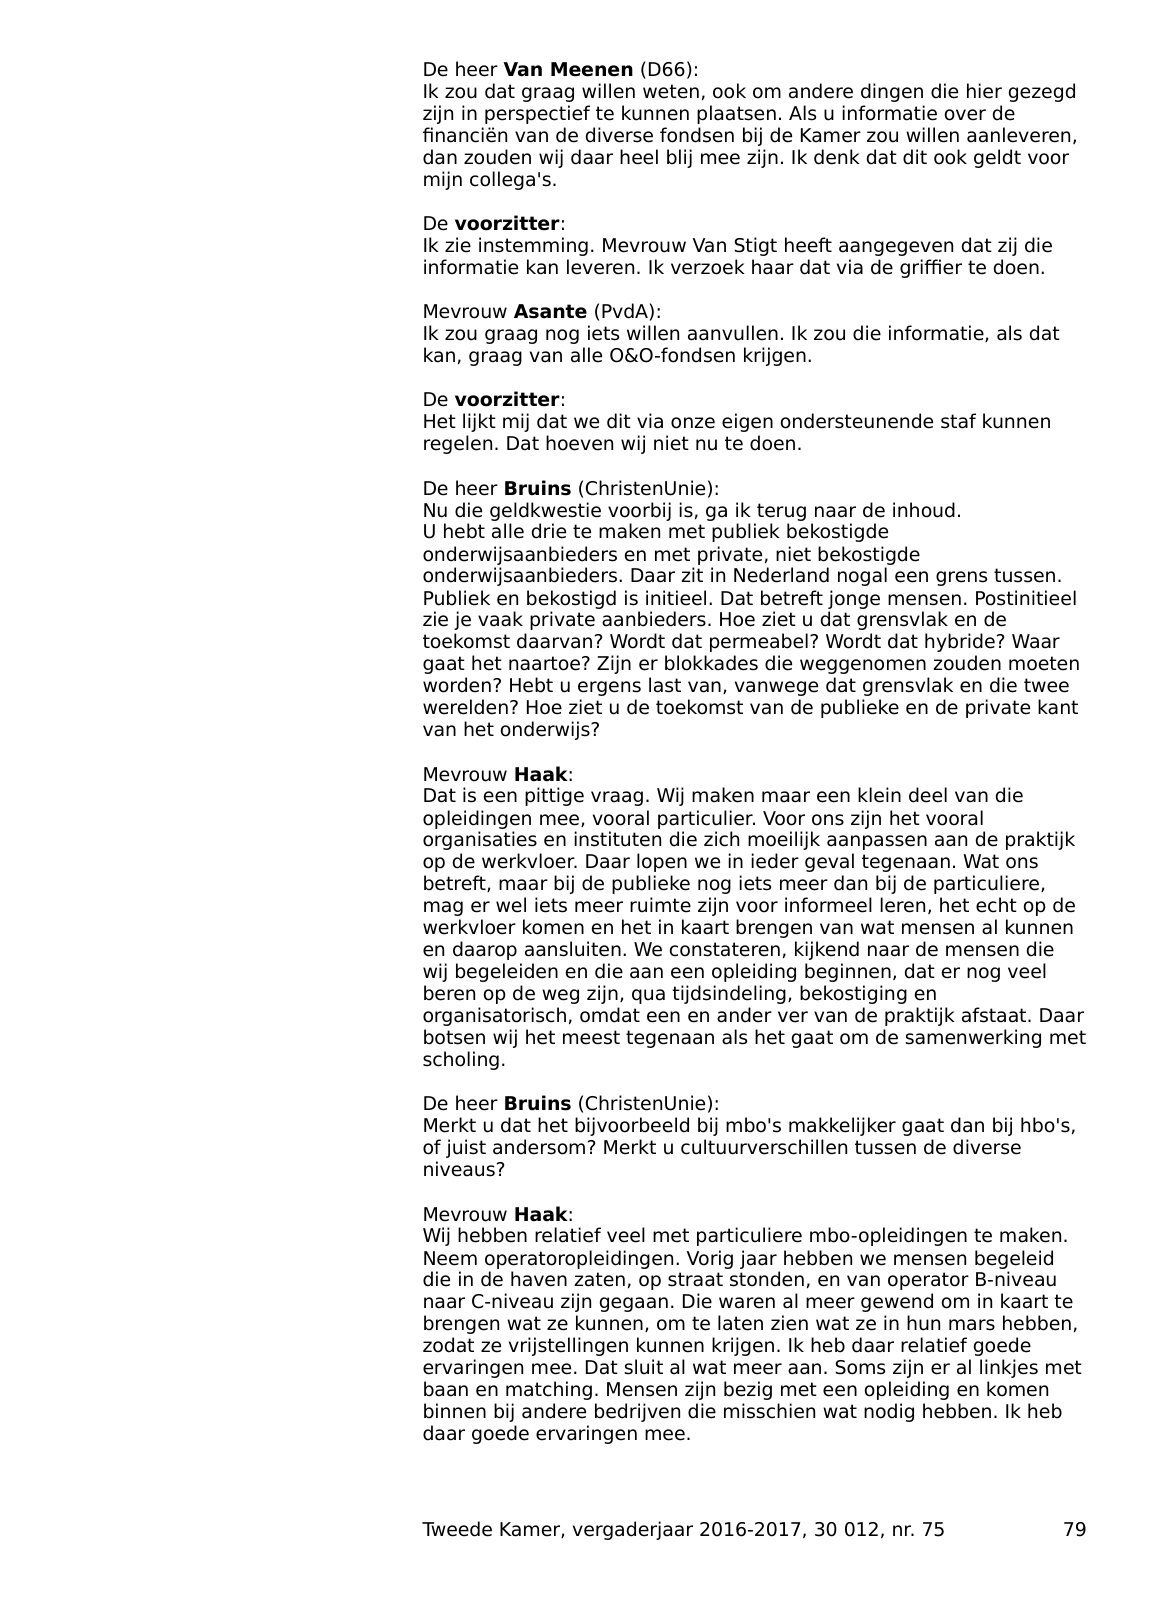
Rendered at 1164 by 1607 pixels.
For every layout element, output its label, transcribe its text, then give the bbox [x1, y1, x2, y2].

text De heer Van Meenen (D66): [422, 59, 1087, 81]
text Ik zie instemming. Mevrouw Van Stigt heeft aangegeven dat zij die informatie kan leveren. Ik verzoek haar dat via de griffier te doen. [422, 235, 1087, 279]
text Mevrouw Haak: [422, 1203, 1087, 1225]
text Wij hebben relatief veel met particuliere mbo-opleidingen te maken. Neem operatoropleidingen. Vorig jaar hebben we mensen begeleid die in de haven zaten, op straat stonden, en van operator B-niveau naar C-niveau zijn gegaan. Die waren al meer gewend om in kaart te brengen wat ze kunnen, om te laten zien wat ze in hun mars hebben, zodat ze vrijstellingen kunnen krijgen. Ik heb daar relatief goede ervaringen mee. Dat sluit al wat meer aan. Soms zijn er al linkjes met baan en matching. Mensen zijn bezig met een opleiding en komen binnen bij andere bedrijven die misschien wat nodig hebben. Ik heb daar goede ervaringen mee. [422, 1225, 1087, 1445]
text Dat is een pittige vraag. Wij maken maar een klein deel van die opleidingen mee, vooral particulier. Voor ons zijn het vooral organisaties en instituten die zich moeilijk aanpassen aan de praktijk op de werkvloer. Daar lopen we in ieder geval tegenaan. Wat ons betreft, maar bij de publieke nog iets meer dan bij de particuliere, mag er wel iets meer ruimte zijn voor informeel leren, het echt op de werkvloer komen en het in kaart brengen van wat mensen al kunnen en daarop aansluiten. We constateren, kijkend naar de mensen die wij begeleiden en die aan een opleiding beginnen, dat er nog veel beren op de weg zijn, qua tijdsindeling, bekostiging en organisatorisch, omdat een en ander ver van de praktijk afstaat. Daar botsen wij het meest tegenaan als het gaat om de samenwerking met scholing. [422, 785, 1087, 1071]
text U hebt alle drie te maken met publiek bekostigde onderwijsaanbieders en met private, niet bekostigde onderwijsaanbieders. Daar zit in Nederland nogal een grens tussen. Publiek en bekostigd is initieel. Dat betreft jonge mensen. Postinitieel zie je vaak private aanbieders. Hoe ziet u dat grensvlak en de toekomst daarvan? Wordt dat permeabel? Wordt dat hybride? Waar gaat het naartoe? Zijn er blokkades die weggenomen zouden moeten worden? Hebt u ergens last van, vanwege dat grensvlak en die twee werelden? Hoe ziet u de toekomst van de publieke en de private kant van het onderwijs? [422, 521, 1087, 741]
text De voorzitter: [422, 213, 1087, 235]
text Het lijkt mij dat we dit via onze eigen ondersteunende staf kunnen regelen. Dat hoeven wij niet nu te doen. [422, 411, 1087, 455]
text Nu die geldkwestie voorbij is, ga ik terug naar de inhoud. [422, 499, 1087, 521]
text Merkt u dat het bijvoorbeeld bij mbo's makkelijker gaat dan bij hbo's, of juist andersom? Merkt u cultuurverschillen tussen de diverse niveaus? [422, 1115, 1087, 1181]
text Ik zou graag nog iets willen aanvullen. Ik zou die informatie, als dat kan, graag van alle O&O-fondsen krijgen. [422, 323, 1087, 367]
text Mevrouw Asante (PvdA): [422, 301, 1087, 323]
text Ik zou dat graag willen weten, ook om andere dingen die hier gezegd zijn in perspectief te kunnen plaatsen. Als u informatie over de financiën van de diverse fondsen bij de Kamer zou willen aanleveren, dan zouden wij daar heel blij mee zijn. Ik denk dat dit ook geldt voor mijn collega's. [422, 81, 1087, 191]
text De heer Bruins (ChristenUnie): [422, 1093, 1087, 1115]
text Mevrouw Haak: [422, 763, 1087, 785]
text De voorzitter: [422, 389, 1087, 411]
text De heer Bruins (ChristenUnie): [422, 477, 1087, 499]
